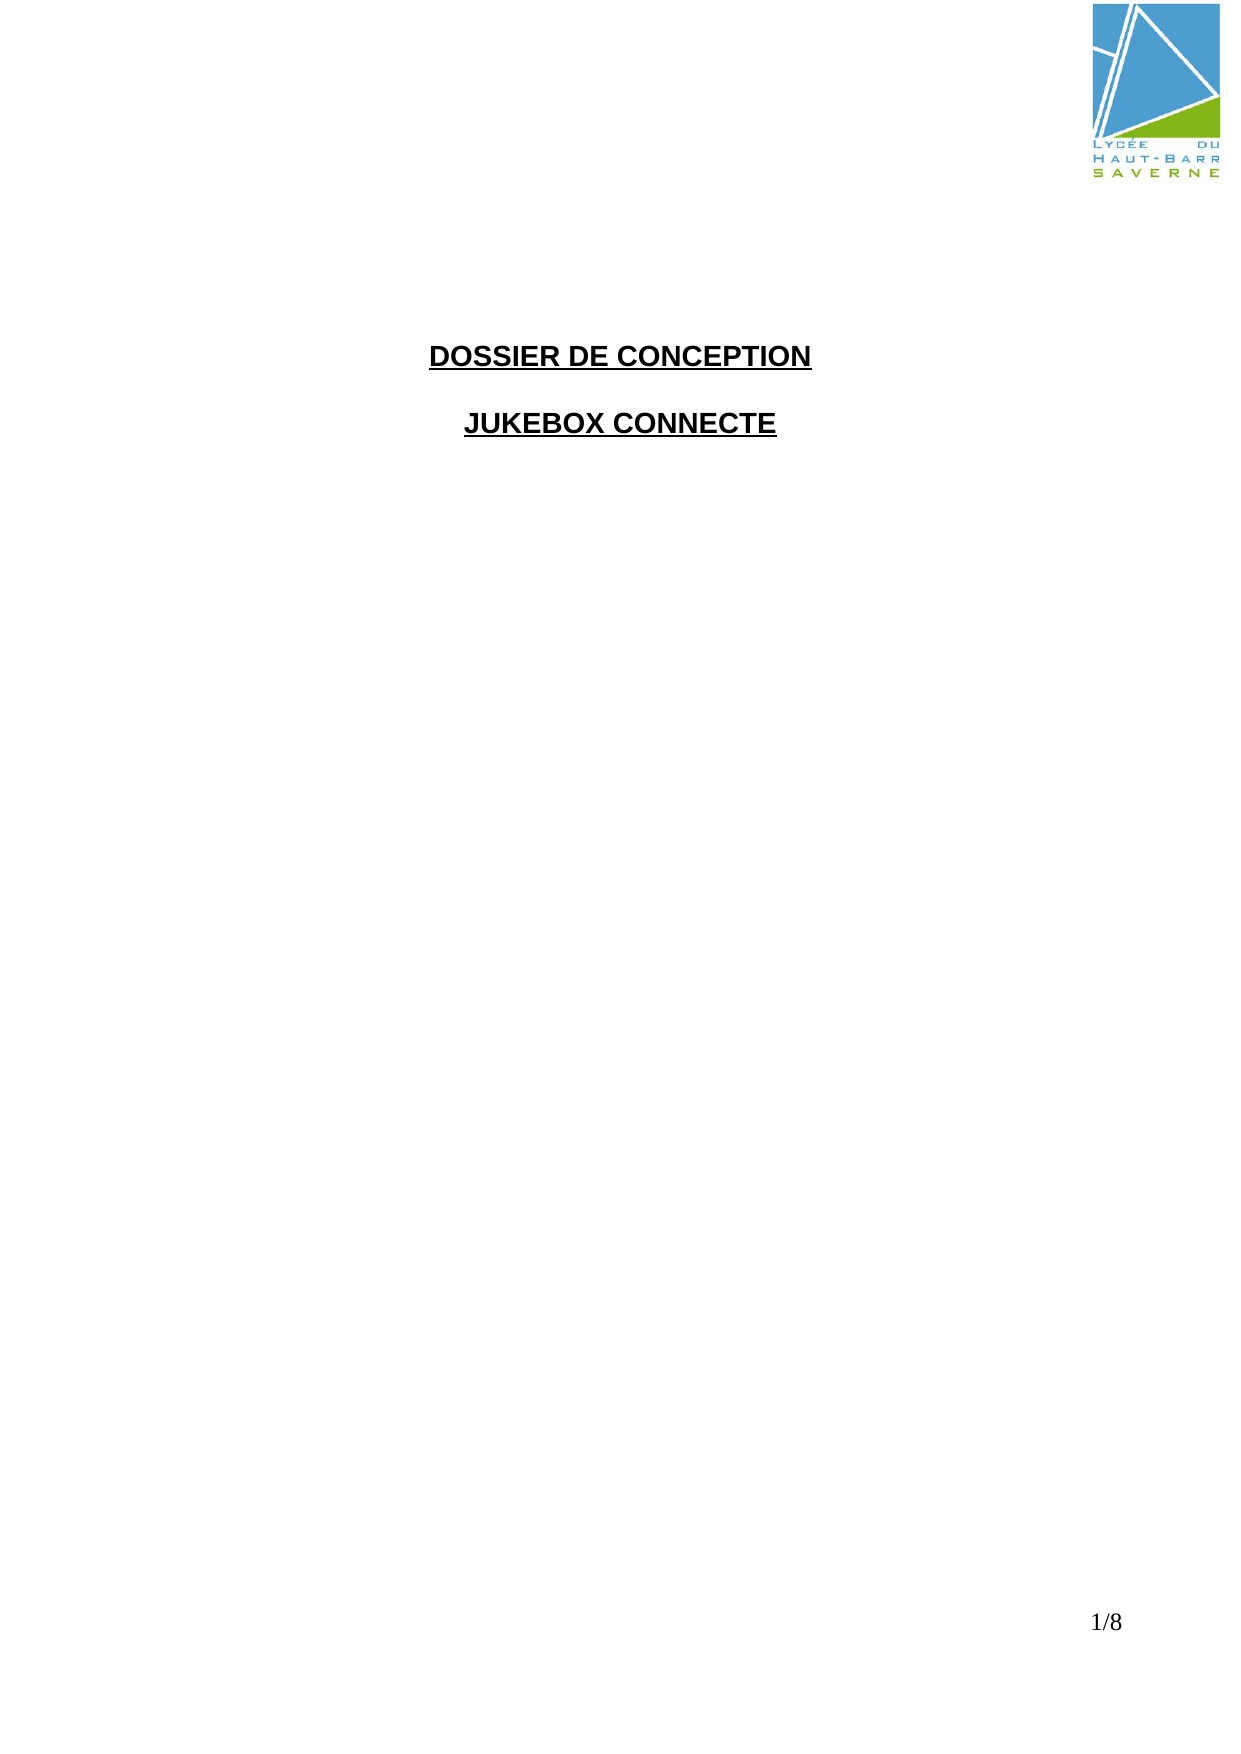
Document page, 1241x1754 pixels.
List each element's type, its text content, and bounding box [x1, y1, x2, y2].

picture [1087, 0, 1224, 185]
text DOSSIER DE CONCEPTION [118, 339, 1122, 373]
text JUKEBOX CONNECTE [118, 406, 1122, 440]
